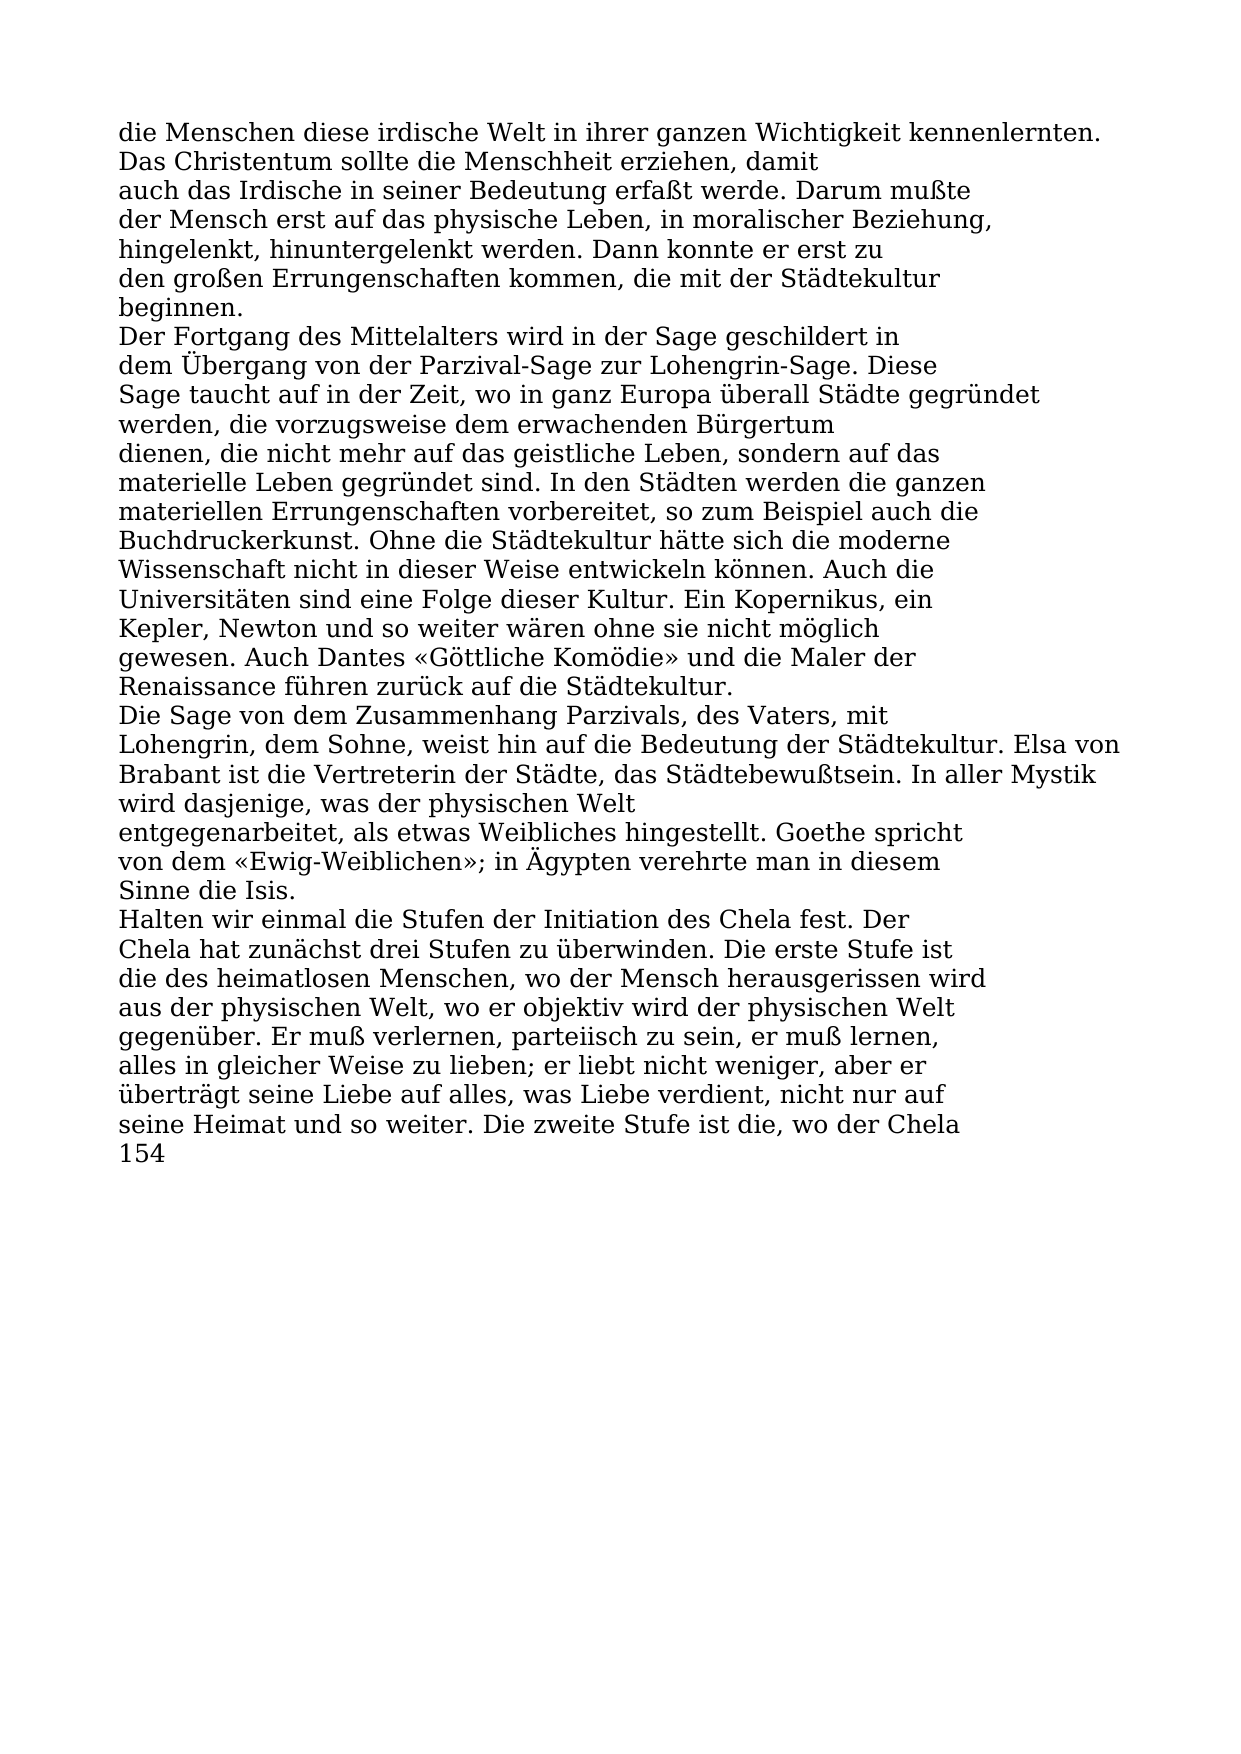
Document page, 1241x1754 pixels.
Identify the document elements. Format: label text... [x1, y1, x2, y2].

text gewesen. Auch Dantes «Göttliche Komödie» und die Maler der [118, 643, 1122, 672]
text Lohengrin, dem Sohne, weist hin auf die Bedeutung der Städtekultur. Elsa von Brabant ist die Vertreterin der Städte, das Städtebewußtsein. In aller Mystik wird dasjenige, was der physischen Welt [118, 731, 1122, 818]
text alles in gleicher Weise zu lieben; er liebt nicht weniger, aber er [118, 1051, 1122, 1081]
text Die Sage von dem Zusammenhang Parzivals, des Vaters, mit [118, 701, 1122, 731]
text Buchdruckerkunst. Ohne die Städtekultur hätte sich die moderne [118, 526, 1122, 556]
text entgegenarbeitet, als etwas Weibliches hingestellt. Goethe spricht [118, 818, 1122, 847]
text von dem «Ewig-Weiblichen»; in Ägypten verehrte man in diesem [118, 847, 1122, 876]
text materiellen Errungenschaften vorbereitet, so zum Beispiel auch die [118, 497, 1122, 526]
text Renaissance führen zurück auf die Städtekultur. [118, 672, 1122, 701]
text die Menschen diese irdische Welt in ihrer ganzen Wichtigkeit kennenlernten. Das Christentum sollte die Menschheit erziehen, damit [118, 118, 1122, 176]
text 154 [118, 1139, 1122, 1168]
text aus der physischen Welt, wo er objektiv wird der physischen Welt [118, 993, 1122, 1022]
text der Mensch erst auf das physische Leben, in moralischer Beziehung, hingelenkt, hinuntergelenkt werden. Dann konnte er erst zu [118, 206, 1122, 264]
text Universitäten sind eine Folge dieser Kultur. Ein Kopernikus, ein [118, 585, 1122, 614]
text beginnen. [118, 293, 1122, 322]
text gegenüber. Er muß verlernen, parteiisch zu sein, er muß lernen, [118, 1022, 1122, 1051]
text Sage taucht auf in der Zeit, wo in ganz Europa überall Städte gegründet werden, die vorzugsweise dem erwachenden Bürgertum [118, 381, 1122, 439]
text Chela hat zunächst drei Stufen zu überwinden. Die erste Stufe ist [118, 935, 1122, 964]
text Sinne die Isis. [118, 876, 1122, 906]
text Der Fortgang des Mittelalters wird in der Sage geschildert in [118, 322, 1122, 351]
text auch das Irdische in seiner Bedeutung erfaßt werde. Darum mußte [118, 176, 1122, 206]
text materielle Leben gegründet sind. In den Städten werden die ganzen [118, 468, 1122, 497]
text Halten wir einmal die Stufen der Initiation des Chela fest. Der [118, 906, 1122, 935]
text den großen Errungenschaften kommen, die mit der Städtekultur [118, 264, 1122, 293]
text Kepler, Newton und so weiter wären ohne sie nicht möglich [118, 614, 1122, 643]
text überträgt seine Liebe auf alles, was Liebe verdient, nicht nur auf [118, 1081, 1122, 1110]
text seine Heimat und so weiter. Die zweite Stufe ist die, wo der Chela [118, 1110, 1122, 1139]
text dem Übergang von der Parzival-Sage zur Lohengrin-Sage. Diese [118, 351, 1122, 381]
text dienen, die nicht mehr auf das geistliche Leben, sondern auf das [118, 439, 1122, 468]
text Wissenschaft nicht in dieser Weise entwickeln können. Auch die [118, 556, 1122, 585]
text die des heimatlosen Menschen, wo der Mensch herausgerissen wird [118, 964, 1122, 993]
